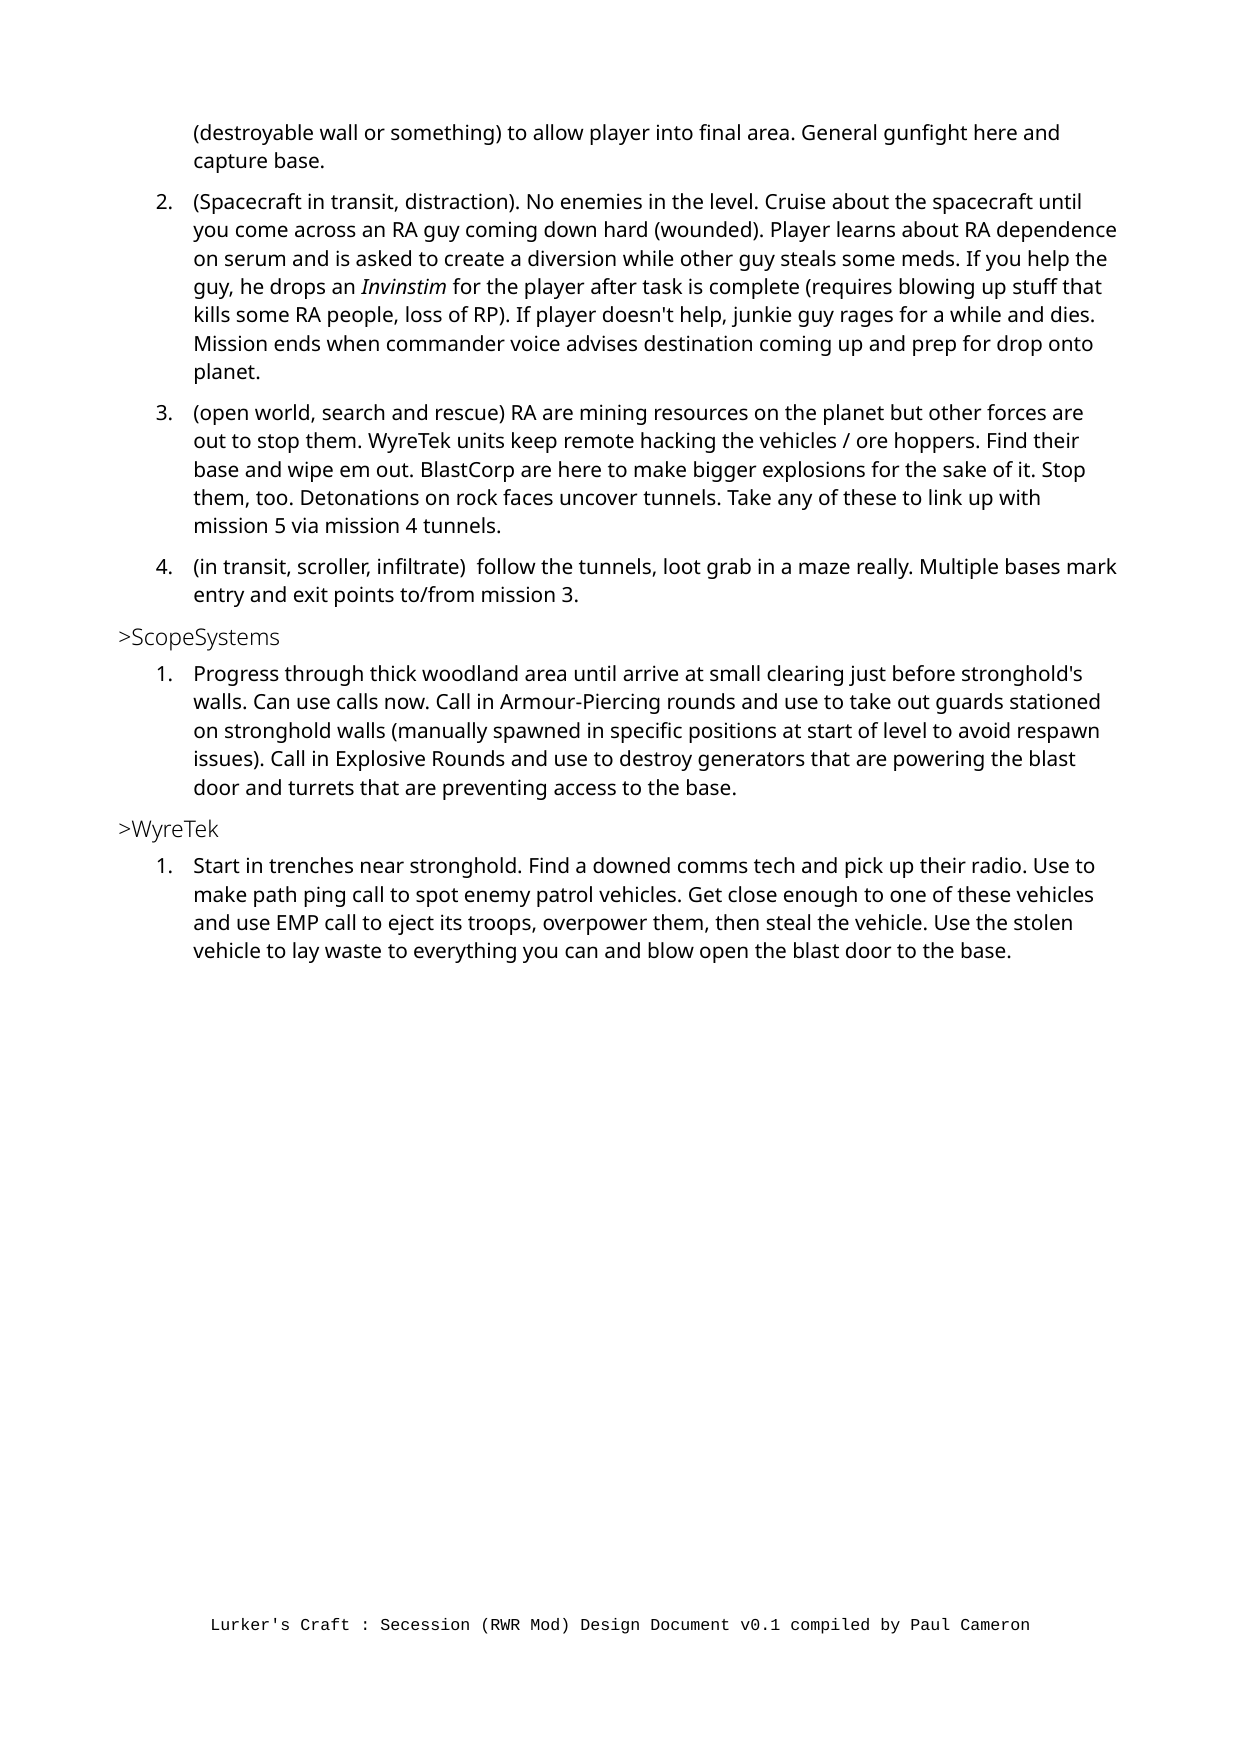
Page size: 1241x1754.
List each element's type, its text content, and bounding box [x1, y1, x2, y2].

list Progress through thick woodland area until arrive at small clearing just before stronghold's walls. Can use calls now. Call in Armour-Piercing rounds and use to take out guards stationed on stronghold walls (manually spawned in specific positions at start of level to avoid respawn issues). Call in Explosive Rounds and use to destroy generators that are powering the blast door and turrets that are preventing access to the base. [156, 659, 1122, 801]
list Start in trenches near stronghold. Find a downed comms tech and pick up their radio. Use to make path ping call to spot enemy patrol vehicles. Get close enough to one of these vehicles and use EMP call to eject its troops, overpower them, then steal the vehicle. Use the stolen vehicle to lay waste to everything you can and blow open the blast door to the base. [156, 851, 1122, 965]
list (Spacecraft in transit, distraction). No enemies in the level. Cruise about the spacecraft until you come across an RA guy coming down hard (wounded). Player learns about RA dependence on serum and is asked to create a diversion while other guy steals some meds. If you help the guy, he drops an Invinstim for the player after task is complete (requires blowing up stuff that kills some RA people, loss of RP). If player doesn't help, junkie guy rages for a while and dies. Mission ends when commander voice advises destination coming up and prep for drop onto planet. [156, 187, 1122, 386]
list (destroyable wall or something) to allow player into final area. General gunfight here and capture base. [156, 118, 1122, 175]
subtitle >ScopeSystems [118, 621, 1122, 652]
list (open world, search and rescue) RA are mining resources on the planet but other forces are out to stop them. WyreTek units keep remote hacking the vehicles / ore hoppers. Find their base and wipe em out. BlastCorp are here to make bigger explosions for the sake of it. Stop them, too. Detonations on rock faces uncover tunnels. Take any of these to link up with mission 5 via mission 4 tunnels. [156, 398, 1122, 540]
list (in transit, scroller, infiltrate) follow the tunnels, loot grab in a maze really. Multiple bases mark entry and exit points to/from mission 3. [156, 552, 1122, 609]
subtitle >WyreTek [118, 813, 1122, 844]
